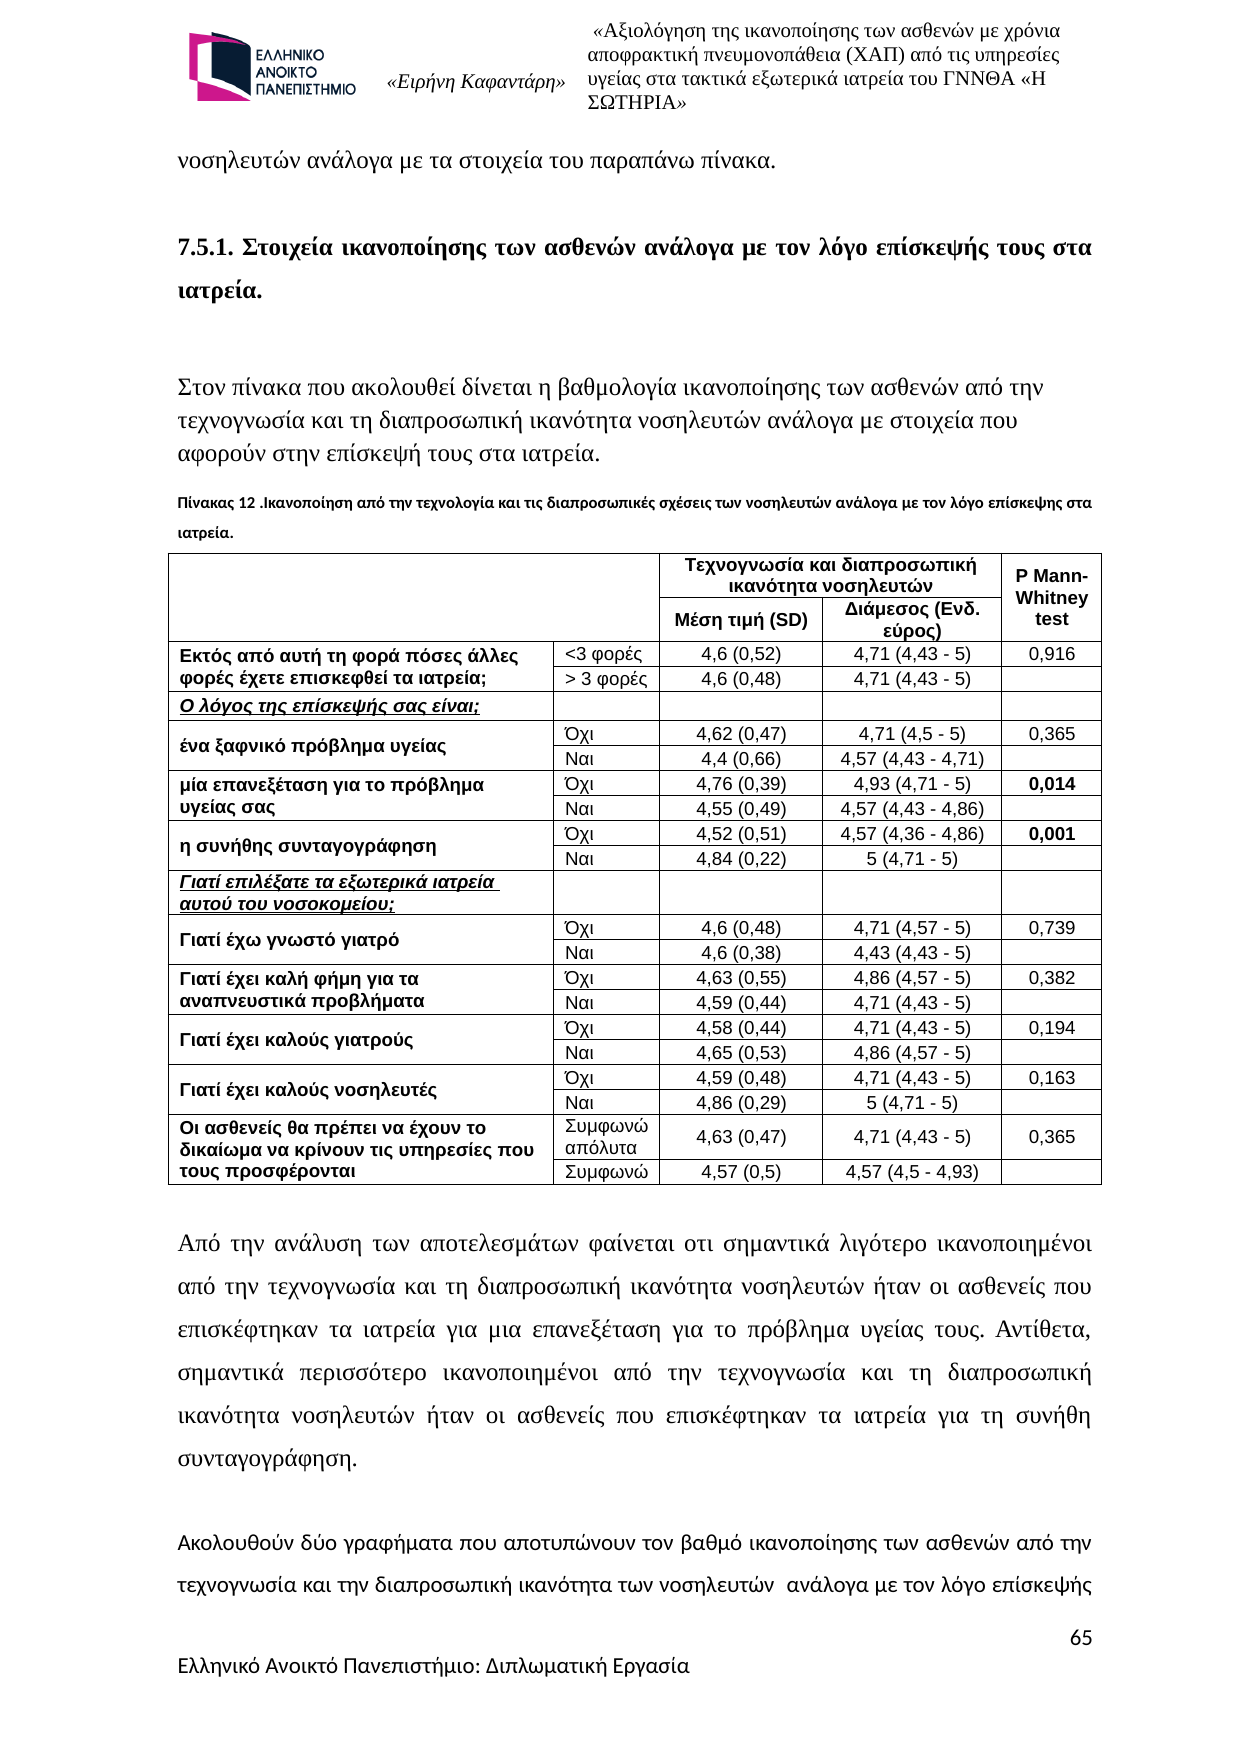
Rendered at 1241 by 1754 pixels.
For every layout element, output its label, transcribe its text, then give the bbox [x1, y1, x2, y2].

table_cell Όχι [554, 821, 659, 845]
table_cell 4,71 (4,43 - 5) [823, 1015, 1001, 1039]
table_cell Όχι [554, 1065, 659, 1089]
table_cell 4,86 (4,57 - 5) [823, 1040, 1001, 1064]
table_cell Γιατί έχει καλή φήμη για τα αναπνευστικά προβλήματα [169, 965, 553, 1014]
table_cell Ναι [554, 1040, 659, 1064]
table_cell [823, 871, 1001, 914]
table_cell 0,194 [1002, 1015, 1101, 1039]
table_cell [660, 871, 822, 914]
text 7.5.1. Στοιχεία ικανοποίησης των ασθενών ανάλογα με τον λόγο επίσκεψής τους στα ιατρεία. [177, 232, 1093, 304]
table_cell [660, 692, 822, 720]
table_cell 4,57 (0,5) [660, 1160, 822, 1183]
table_cell <3 φορές [554, 642, 659, 666]
table_cell [1002, 796, 1101, 820]
table_cell Ναι [554, 1090, 659, 1114]
table_cell 0,163 [1002, 1065, 1101, 1089]
table_cell 4,65 (0,53) [660, 1040, 822, 1064]
table_cell 4,52 (0,51) [660, 821, 822, 845]
text Ακολουθούν δύο γραφήματα που αποτυπώνουν τον βαθμό ικανοποίησης των ασθενών από την τεχνογνωσία και την διαπροσωπική ικανότητα των νοσηλευτών ανάλογα με τον λόγο επίσκεψής [177, 1528, 1093, 1598]
text νοσηλευτών ανάλογα με τα στοιχεία του παραπάνω πίνακα. [177, 146, 1093, 174]
table_cell Μέση τιμή (SD) [660, 598, 822, 641]
table_cell 0,014 [1002, 771, 1101, 795]
table_header Τεχνογνωσία και διαπροσωπική ικανότητα νοσηλευτών [660, 554, 1001, 597]
table_header [169, 554, 659, 641]
table_cell Γιατί επιλέξατε τα εξωτερικά ιατρεία αυτού του νοσοκομείου; [169, 871, 553, 914]
table_cell 4,71 (4,5 - 5) [823, 721, 1001, 745]
table_cell [1002, 1160, 1101, 1183]
table_cell 0,739 [1002, 915, 1101, 939]
table_cell [1002, 990, 1101, 1014]
table_header P Mann-Whitney test [1002, 554, 1101, 641]
table_cell 4,58 (0,44) [660, 1015, 822, 1039]
table_cell Ναι [554, 746, 659, 770]
table_cell Ναι [554, 846, 659, 870]
table_cell 0,365 [1002, 721, 1101, 745]
table_cell 4,57 (4,36 - 4,86) [823, 821, 1001, 845]
table_cell Όχι [554, 965, 659, 989]
picture [189, 32, 356, 101]
table_cell 4,6 (0,48) [660, 915, 822, 939]
text Πίνακας 12 .Ικανοποίηση από την τεχνολογία και τις διαπροσωπικές σχέσεις των νοσηλευτών ανάλογα με τον λόγο επίσκεψης στα ιατρεία. [177, 492, 1093, 543]
table_cell 4,63 (0,47) [660, 1115, 822, 1158]
table_cell 4,93 (4,71 - 5) [823, 771, 1001, 795]
table_cell Συμφωνώ [554, 1160, 659, 1183]
table_cell 4,57 (4,5 - 4,93) [823, 1160, 1001, 1183]
table_cell μία επανεξέταση για το πρόβλημα υγείας σας [169, 771, 553, 820]
table_cell Γιατί έχω γνωστό γιατρό [169, 915, 553, 964]
table_cell 0,001 [1002, 821, 1101, 845]
table_cell 4,86 (0,29) [660, 1090, 822, 1114]
table_cell η συνήθης συνταγογράφηση [169, 821, 553, 870]
text Στον πίνακα που ακολουθεί δίνεται η βαθμολογία ικανοποίησης των ασθενών από την τεχνογνωσία και τη διαπροσωπική ικανότητα νοσηλευτών ανάλογα με στοιχεία που αφορούν στην επίσκεψή τους στα ιατρεία. [177, 372, 1093, 467]
table_cell 4,4 (0,66) [660, 746, 822, 770]
table_cell [1002, 692, 1101, 720]
table_cell Γιατί έχει καλούς γιατρούς [169, 1015, 553, 1064]
table_cell Συμφωνώ απόλυτα [554, 1115, 659, 1158]
table_cell > 3 φορές [554, 667, 659, 691]
table_cell Όχι [554, 771, 659, 795]
table_cell Ναι [554, 990, 659, 1014]
table_cell Γιατί έχει καλούς νοσηλευτές [169, 1065, 553, 1114]
table_cell 4,71 (4,43 - 5) [823, 990, 1001, 1014]
table_cell 4,59 (0,48) [660, 1065, 822, 1089]
table_cell 0,382 [1002, 965, 1101, 989]
table_cell [823, 692, 1001, 720]
table_cell [1002, 1090, 1101, 1114]
table_cell [1002, 846, 1101, 870]
table_cell 4,86 (4,57 - 5) [823, 965, 1001, 989]
table_cell [1002, 1040, 1101, 1064]
table_cell ένα ξαφνικό πρόβλημα υγείας [169, 721, 553, 770]
table_cell 0,916 [1002, 642, 1101, 666]
table_cell [1002, 871, 1101, 914]
table_cell 4,43 (4,43 - 5) [823, 940, 1001, 964]
table_cell 4,71 (4,43 - 5) [823, 1065, 1001, 1089]
table_cell 5 (4,71 - 5) [823, 1090, 1001, 1114]
table_cell Διάμεσος (Ενδ. εύρος) [823, 598, 1001, 641]
table_cell Εκτός από αυτή τη φορά πόσες άλλες φορές έχετε επισκεφθεί τα ιατρεία; [169, 642, 553, 691]
table_cell [554, 692, 659, 720]
table_cell 4,71 (4,43 - 5) [823, 1115, 1001, 1158]
table_cell 4,59 (0,44) [660, 990, 822, 1014]
table_cell Οι ασθενείς θα πρέπει να έχουν το δικαίωμα να κρίνουν τις υπηρεσίες που τους προσφέρονται [169, 1115, 553, 1183]
text Από την ανάλυση των αποτελεσμάτων φαίνεται οτι σημαντικά λιγότερο ικανοποιημένοι από την τεχνογνωσία και τη διαπροσωπική ικανότητα νοσηλευτών ήταν οι ασθενείς που επισκέφτηκαν τα ιατρεία για μια επανεξέταση για το πρόβλημα υγείας τους. Αντίθετα, σημαντικά περισσότερο ικανοποιημένοι από την τεχνογνωσία και τη διαπροσωπική ικανότητα νοσηλευτών ήταν οι ασθενείς που επισκέφτηκαν τα ιατρεία για τη συνήθη συνταγογράφηση. [177, 1228, 1093, 1472]
table_cell Ο λόγος της επίσκεψής σας είναι; [169, 692, 553, 720]
table_cell 4,57 (4,43 - 4,86) [823, 796, 1001, 820]
table_cell 4,71 (4,43 - 5) [823, 642, 1001, 666]
table_cell 4,63 (0,55) [660, 965, 822, 989]
table_cell 4,71 (4,57 - 5) [823, 915, 1001, 939]
table_cell 4,62 (0,47) [660, 721, 822, 745]
table_cell 5 (4,71 - 5) [823, 846, 1001, 870]
table_cell [1002, 746, 1101, 770]
table_cell 4,6 (0,38) [660, 940, 822, 964]
table_cell 0,365 [1002, 1115, 1101, 1158]
table_cell 4,57 (4,43 - 4,71) [823, 746, 1001, 770]
table_cell Ναι [554, 940, 659, 964]
table_cell 4,84 (0,22) [660, 846, 822, 870]
table_cell Ναι [554, 796, 659, 820]
table_cell 4,6 (0,48) [660, 667, 822, 691]
table_cell [1002, 940, 1101, 964]
table_cell 4,55 (0,49) [660, 796, 822, 820]
table_cell [1002, 667, 1101, 691]
table_cell 4,6 (0,52) [660, 642, 822, 666]
table_cell 4,76 (0,39) [660, 771, 822, 795]
table_cell [554, 871, 659, 914]
table_cell Όχι [554, 915, 659, 939]
table_cell 4,71 (4,43 - 5) [823, 667, 1001, 691]
table_cell Όχι [554, 721, 659, 745]
table_cell Όχι [554, 1015, 659, 1039]
